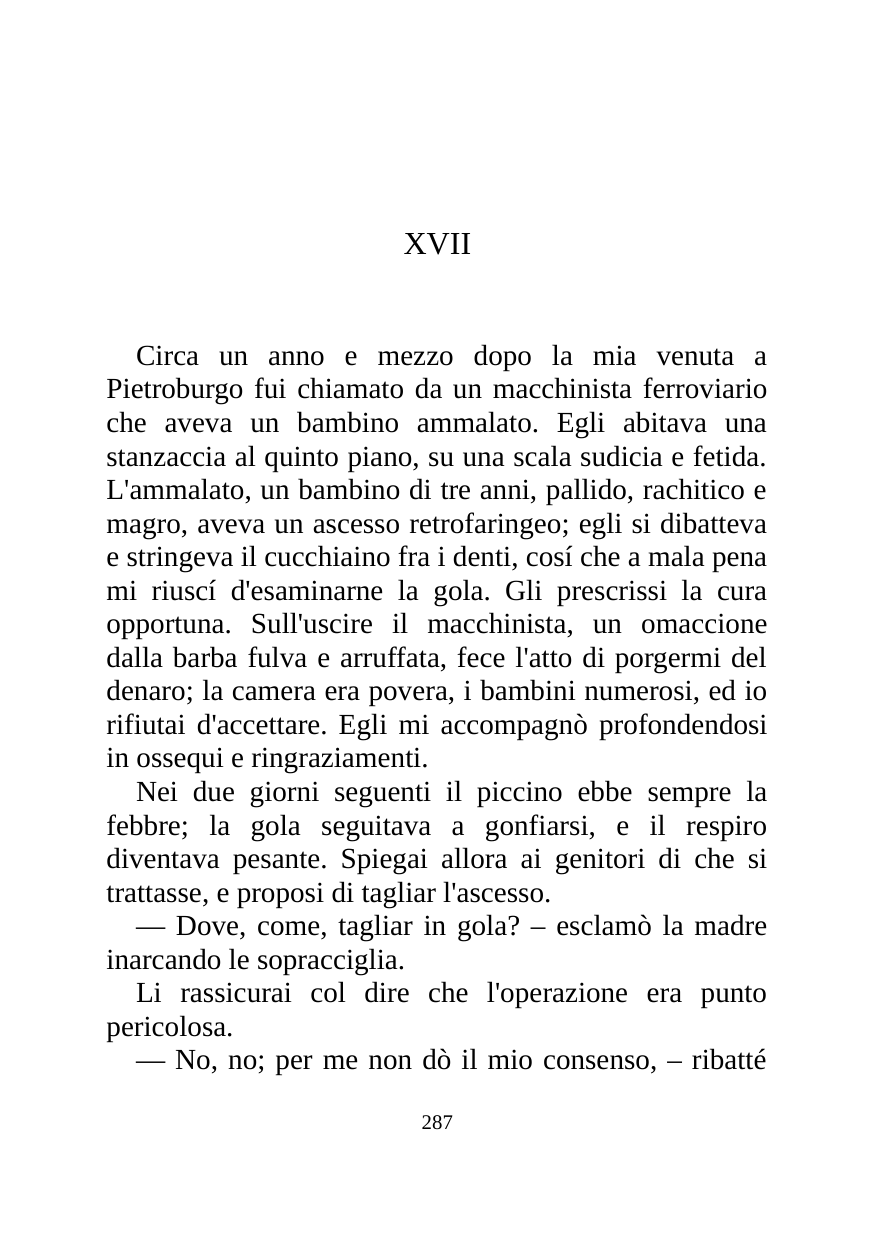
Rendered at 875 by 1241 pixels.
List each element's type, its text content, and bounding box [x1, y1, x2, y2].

text — Dove, come, tagliar in gola? – esclamò la madre inarcando le sopracciglia. [106, 908, 768, 975]
text Nei due giorni seguenti il piccino ebbe sempre la febbre; la gola seguitava a gonfiarsi, e il respiro diventava pesante. Spiegai allora ai genitori di che si trattasse, e proposi di tagliar l'ascesso. [106, 774, 768, 908]
text Li rassicurai col dire che l'operazione era punto pericolosa. [106, 975, 768, 1042]
subtitle XVII [106, 224, 768, 261]
text — No, no; per me non dò il mio consenso, – ribatté [106, 1042, 768, 1076]
text Circa un anno e mezzo dopo la mia venuta a Pietroburgo fui chiamato da un macchinista ferroviario che aveva un bambino ammalato. Egli abitava una stanzaccia al quinto piano, su una scala sudicia e fetida. L'ammalato, un bambino di tre anni, pallido, rachitico e magro, aveva un ascesso retrofaringeo; egli si dibatteva e stringeva il cucchiaino fra i denti, cosí che a mala pena mi riuscí d'esaminarne la gola. Gli prescrissi la cura opportuna. Sull'uscire il macchinista, un omaccione dalla barba fulva e arruffata, fece l'atto di porgermi del denaro; la camera era povera, i bambini numerosi, ed io rifiutai d'accettare. Egli mi accompagnò profondendosi in ossequi e ringraziamenti. [106, 338, 768, 774]
